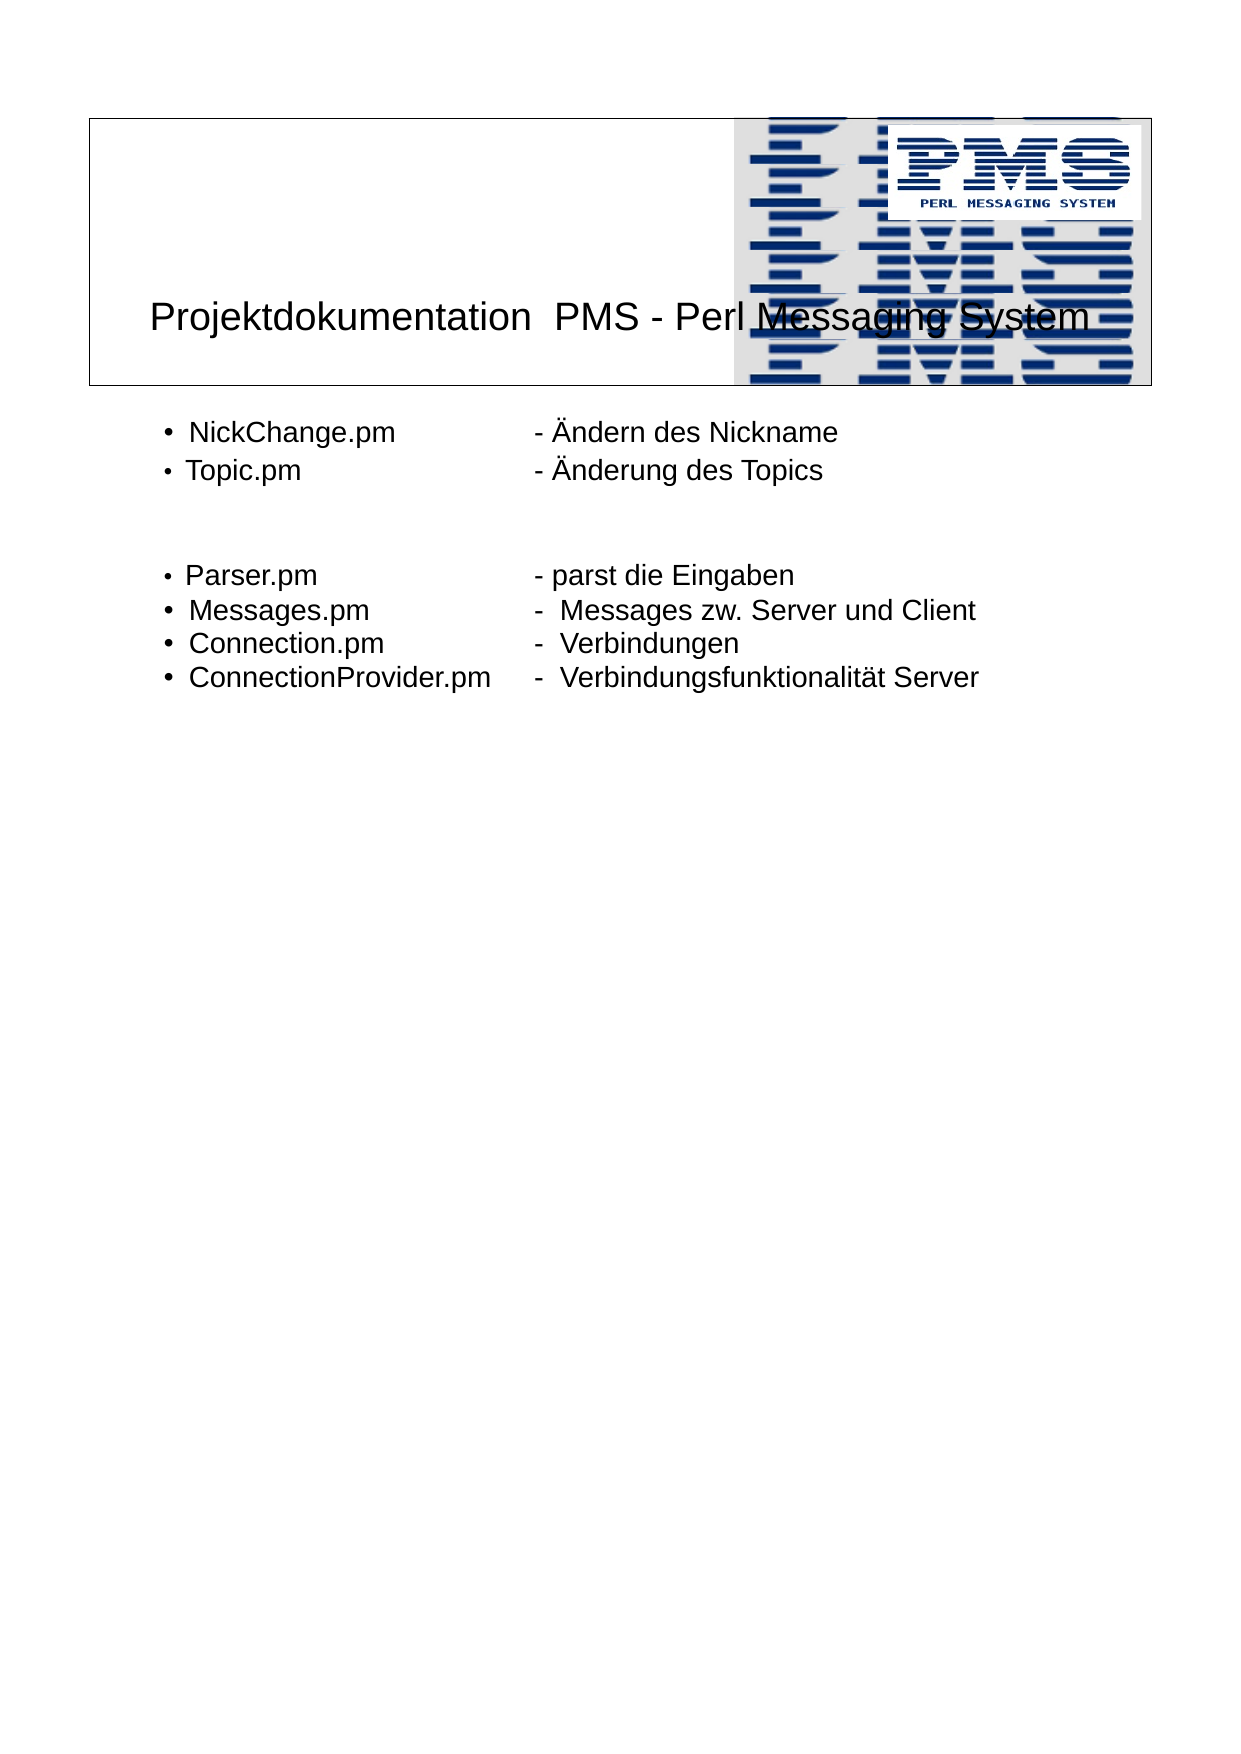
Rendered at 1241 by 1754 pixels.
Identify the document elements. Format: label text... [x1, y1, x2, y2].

list Messages.pm - Messages zw. Server und Client [163, 593, 1152, 626]
picture [760, 119, 1151, 385]
list Parser.pm - parst die Eingaben [163, 554, 1152, 593]
list NickChange.pm - Ändern des Nickname [163, 415, 1152, 449]
list Topic.pm - Änderung des Topics [163, 449, 1152, 487]
list Connection.pm - Verbindungen [163, 626, 1152, 660]
list ConnectionProvider.pm - Verbindungsfunktionalität Server [163, 660, 1152, 694]
